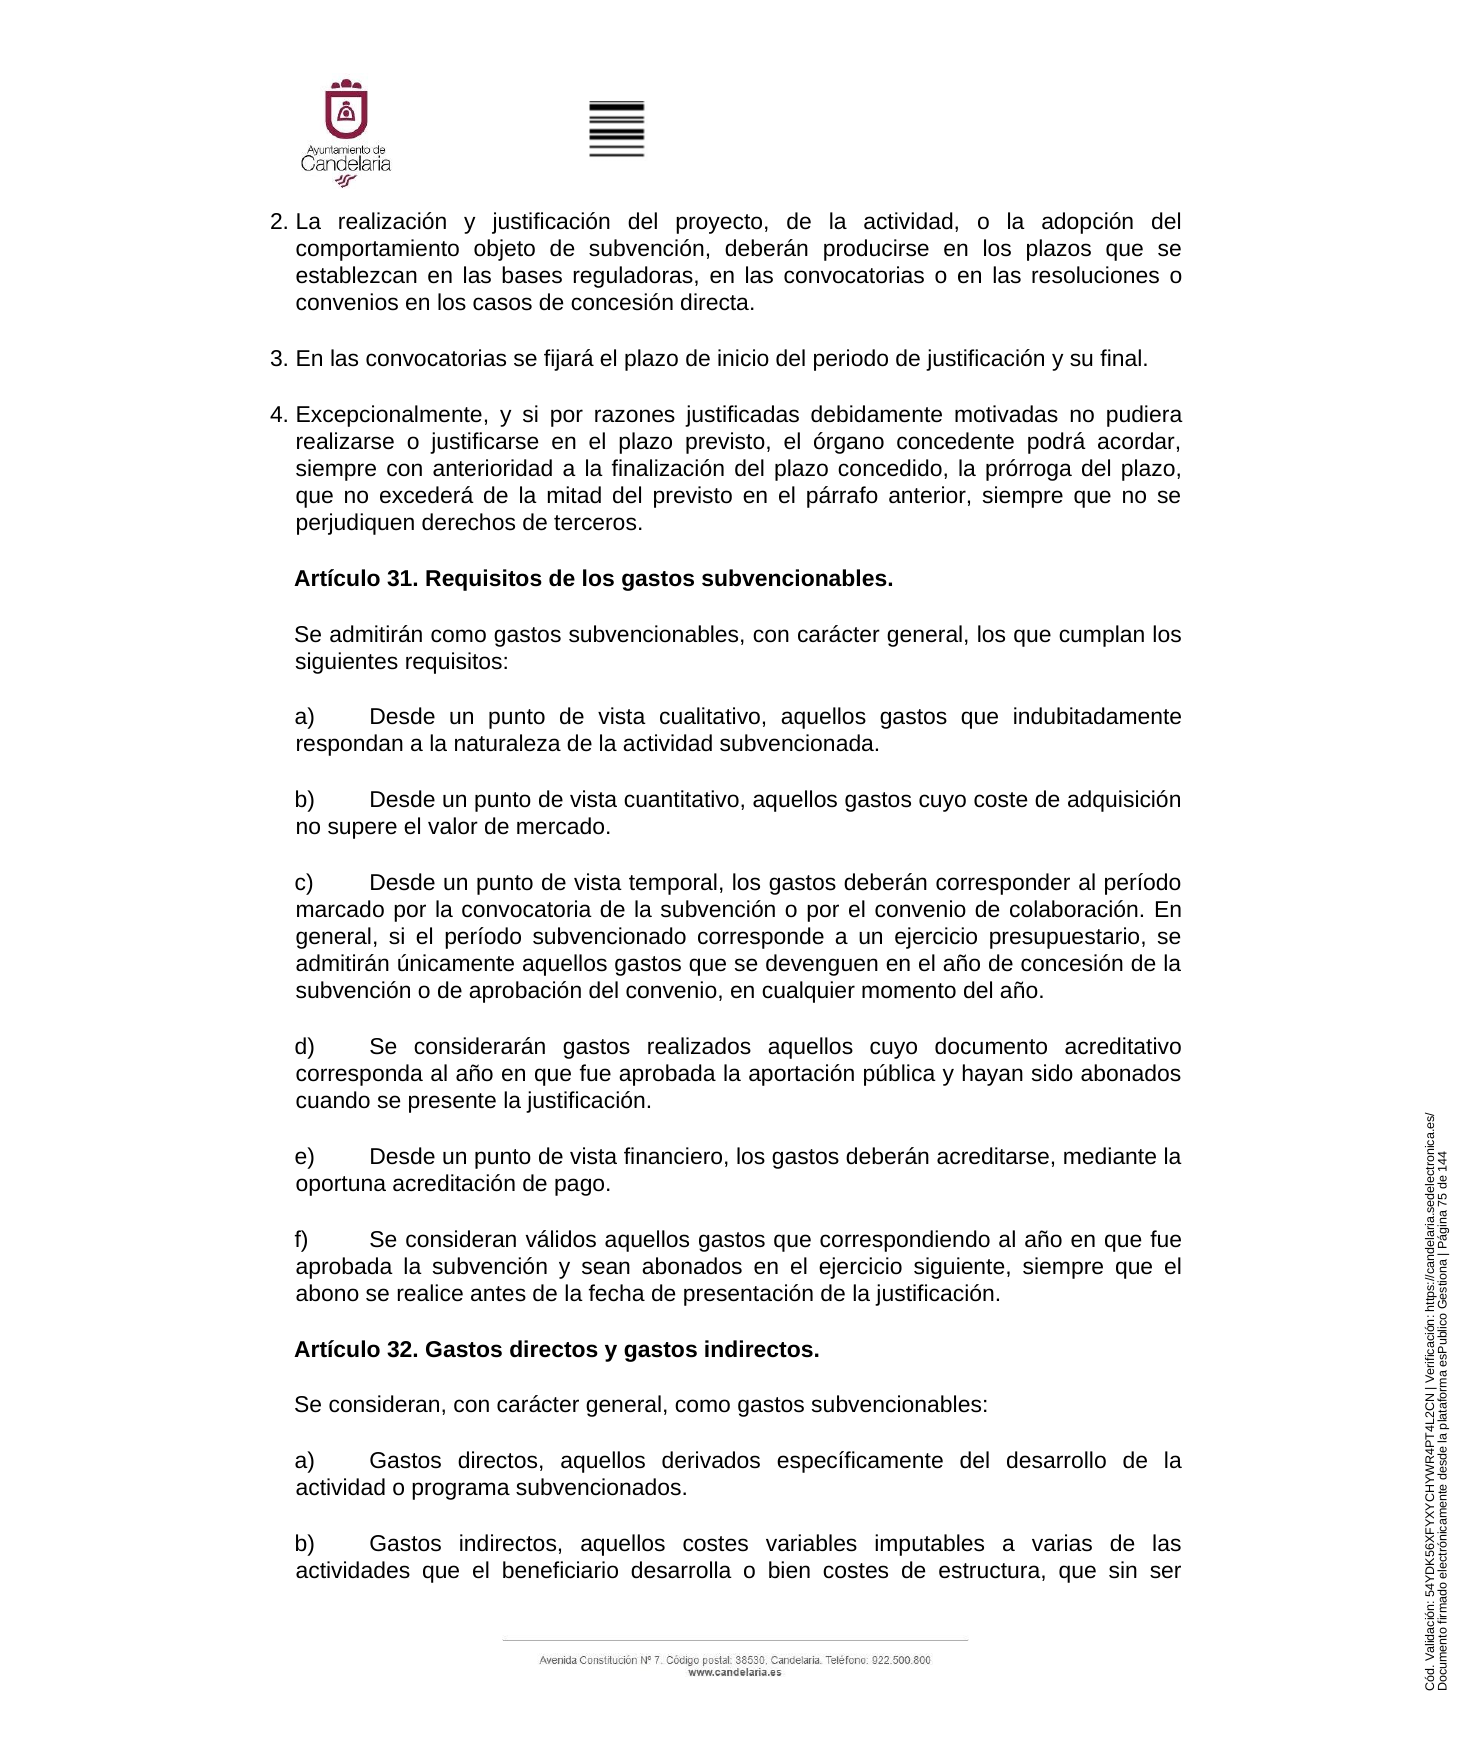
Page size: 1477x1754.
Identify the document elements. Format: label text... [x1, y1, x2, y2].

list Se consideran válidos aquellos gastos que correspondiendo al año en que fue aprobada la subvención y sean abonados en el ejercicio siguiente, siempre que el abono se realice antes de la fecha de presentación de la justificación. [294, 1226, 1182, 1306]
list Desde un punto de vista financiero, los gastos deberán acreditarse, mediante la oportuna acreditación de pago. [294, 1143, 1182, 1196]
text Se admitirán como gastos subvencionables, con carácter general, los que cumplan los siguientes requisitos: [294, 621, 1182, 674]
text Se consideran, con carácter general, como gastos subvencionables: [294, 1391, 1182, 1418]
list En las convocatorias se fijará el plazo de inicio del periodo de justificación y su final. [270, 345, 1182, 371]
list Gastos directos, aquellos derivados específicamente del desarrollo de la actividad o programa subvencionados. [294, 1447, 1182, 1501]
list La realización y justificación del proyecto, de la actividad, o la adopción del comportamiento objeto de subvención, deberán producirse en los plazos que se establezcan en las bases reguladoras, en las convocatorias o en las resoluciones o convenios en los casos de concesión directa. [270, 208, 1182, 316]
list Gastos indirectos, aquellos costes variables imputables a varias de las actividades que el beneficiario desarrolla o bien costes de estructura, que sin ser [294, 1530, 1182, 1583]
text Artículo 31. Requisitos de los gastos subvencionables. [294, 565, 1182, 591]
list Se considerarán gastos realizados aquellos cuyo documento acreditativo corresponda al año en que fue aprobada la aportación pública y hayan sido abonados cuando se presente la justificación. [294, 1033, 1182, 1113]
list Desde un punto de vista temporal, los gastos deberán corresponder al período marcado por la convocatoria de la subvención o por el convenio de colaboración. En general, si el período subvencionado corresponde a un ejercicio presupuestario, se admitirán únicamente aquellos gastos que se devenguen en el año de concesión de la subvención o de aprobación del convenio, en cualquier momento del año. [294, 869, 1182, 1004]
list Desde un punto de vista cualitativo, aquellos gastos que indubitadamente respondan a la naturaleza de la actividad subvencionada. [294, 703, 1182, 757]
list Excepcionalmente, y si por razones justificadas debidamente motivadas no pudiera realizarse o justificarse en el plazo previsto, el órgano concedente podrá acordar, siempre con anterioridad a la finalización del plazo concedido, la prórroga del plazo, que no excederá de la mitad del previsto en el párrafo anterior, siempre que no se perjudiquen derechos de terceros. [270, 401, 1182, 535]
list Desde un punto de vista cuantitativo, aquellos gastos cuyo coste de adquisición no supere el valor de mercado. [294, 786, 1182, 839]
text Artículo 32. Gastos directos y gastos indirectos. [294, 1336, 1182, 1362]
